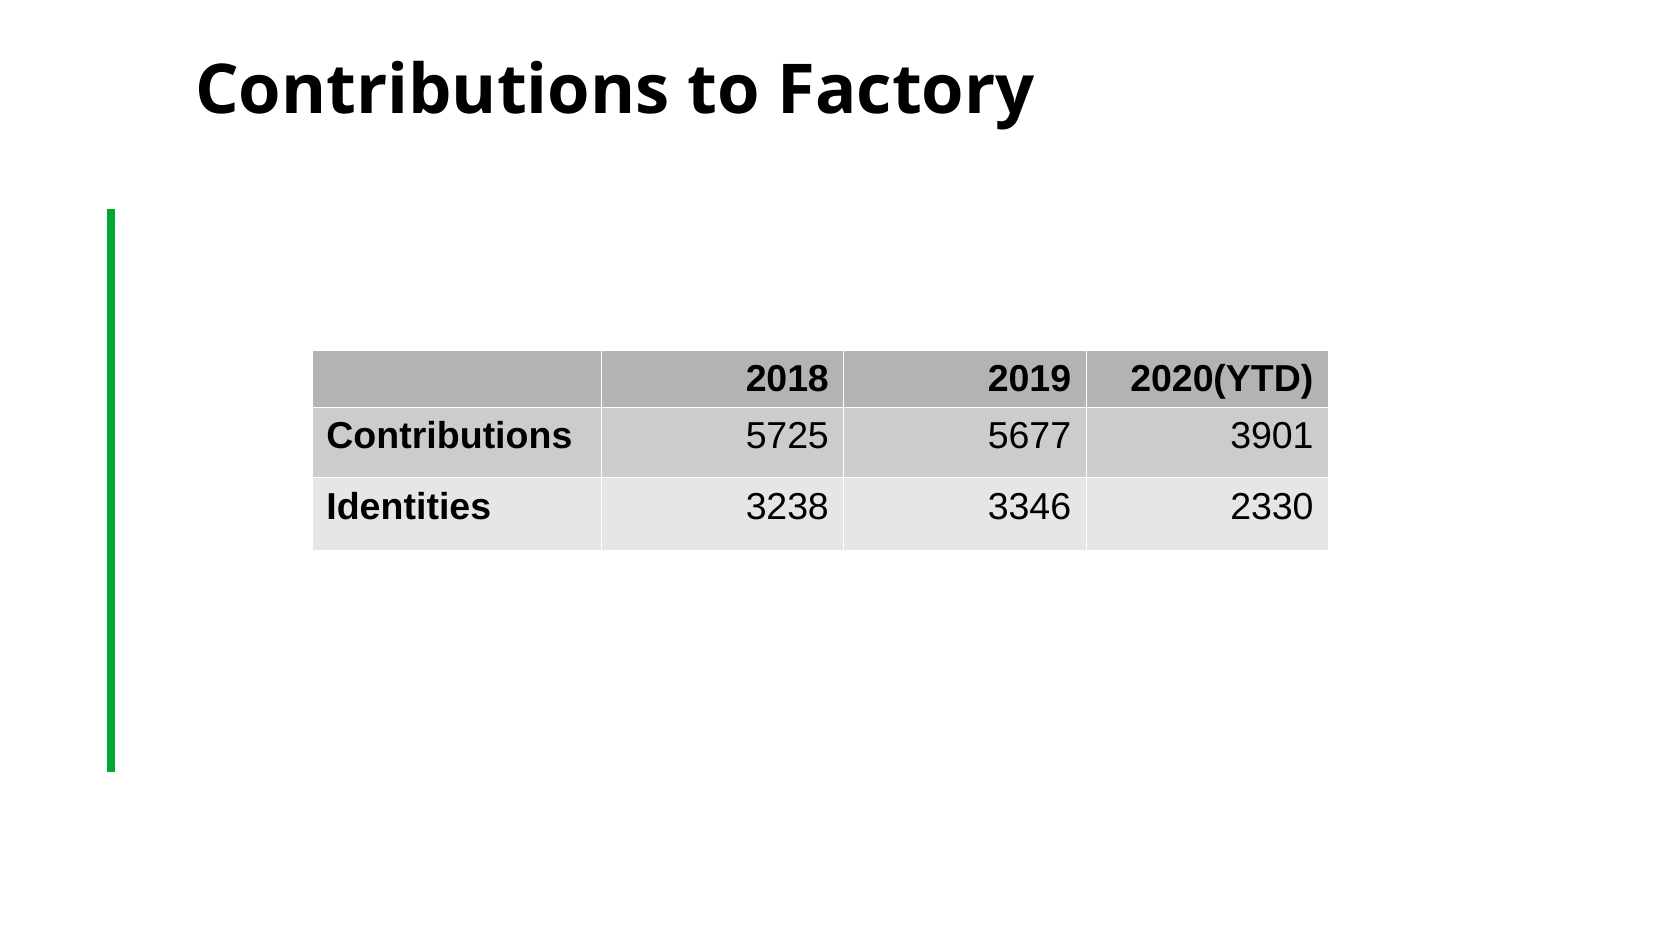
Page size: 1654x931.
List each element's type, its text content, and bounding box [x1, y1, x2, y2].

table_cell 5725 [602, 408, 843, 477]
table_cell Identities [313, 478, 601, 550]
table_cell Contributions [313, 408, 601, 477]
table_cell 2330 [1087, 478, 1328, 550]
table_cell 3901 [1087, 408, 1328, 477]
table_header 2019 [844, 351, 1086, 407]
table_header 2018 [602, 351, 843, 407]
table_header 2020(YTD) [1087, 351, 1328, 407]
table_header [313, 351, 601, 407]
table_cell 5677 [844, 408, 1086, 477]
title Contributions to Factory [195, 8, 1621, 165]
table_cell 3238 [602, 478, 843, 550]
table_cell 3346 [844, 478, 1086, 550]
